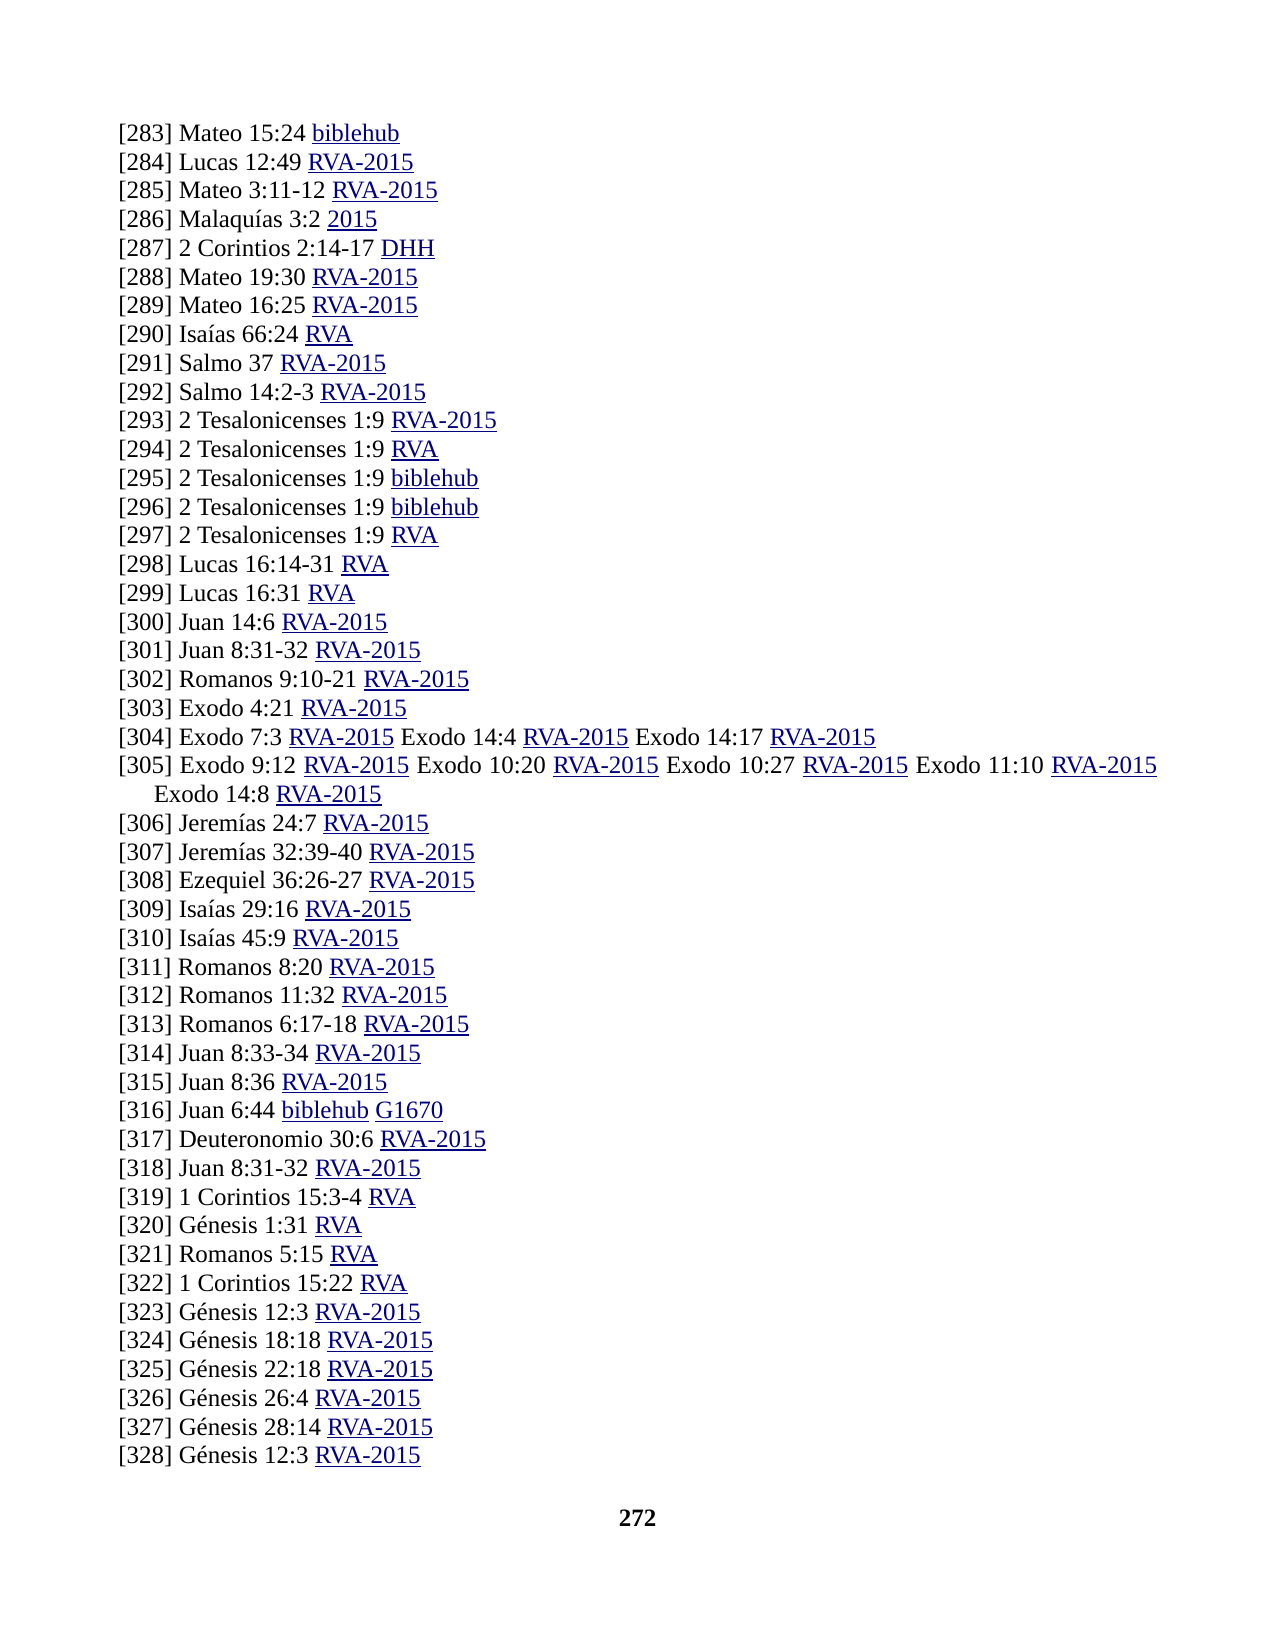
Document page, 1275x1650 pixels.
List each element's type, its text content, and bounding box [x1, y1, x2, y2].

text Malaquías 3:2 2015 [118, 204, 1157, 233]
text Génesis 22:18 RVA-2015 [118, 1354, 1157, 1383]
text Salmo 37 RVA-2015 [118, 348, 1157, 377]
text Exodo 9:12 RVA-2015 Exodo 10:20 RVA-2015 Exodo 10:27 RVA-2015 Exodo 11:10 RVA-2015 Exodo 14:8 RVA-2015 [118, 751, 1157, 808]
text 2 Corintios 2:14-17 DHH [118, 233, 1157, 262]
text Juan 8:33-34 RVA-2015 [118, 1038, 1157, 1067]
text Génesis 1:31 RVA [118, 1211, 1157, 1239]
text Juan 14:6 RVA-2015 [118, 607, 1157, 636]
text Jeremías 24:7 RVA-2015 [118, 808, 1157, 837]
text Mateo 15:24 biblehub [118, 118, 1157, 147]
text Exodo 4:21 RVA-2015 [118, 693, 1157, 722]
text Isaías 29:16 RVA-2015 [118, 894, 1157, 923]
text Juan 8:36 RVA-2015 [118, 1067, 1157, 1096]
text 2 Tesalonicenses 1:9 RVA [118, 521, 1157, 549]
text Juan 6:44 biblehub G1670 [118, 1096, 1157, 1124]
text Juan 8:31-32 RVA-2015 [118, 1153, 1157, 1182]
text Génesis 12:3 RVA-2015 [118, 1297, 1157, 1326]
text Mateo 19:30 RVA-2015 [118, 262, 1157, 291]
text Génesis 28:14 RVA-2015 [118, 1412, 1157, 1441]
text 2 Tesalonicenses 1:9 RVA-2015 [118, 406, 1157, 434]
text Génesis 12:3 RVA-2015 [118, 1441, 1157, 1469]
text Exodo 7:3 RVA-2015 Exodo 14:4 RVA-2015 Exodo 14:17 RVA-2015 [118, 722, 1157, 751]
text Romanos 11:32 RVA-2015 [118, 981, 1157, 1009]
text Jeremías 32:39-40 RVA-2015 [118, 837, 1157, 866]
text Génesis 18:18 RVA-2015 [118, 1326, 1157, 1354]
text 2 Tesalonicenses 1:9 biblehub [118, 492, 1157, 521]
list Lucas 16:31 RVA [118, 578, 1157, 607]
text Ezequiel 36:26-27 RVA-2015 [118, 866, 1157, 894]
text Lucas 16:14-31 RVA [118, 549, 1157, 578]
text Mateo 3:11-12 RVA-2015 [118, 176, 1157, 204]
text Salmo 14:2-3 RVA-2015 [118, 377, 1157, 406]
text 1 Corintios 15:3-4 RVA [118, 1182, 1157, 1211]
text Romanos 9:10-21 RVA-2015 [118, 664, 1157, 693]
text Génesis 26:4 RVA-2015 [118, 1383, 1157, 1412]
text Mateo 16:25 RVA-2015 [118, 291, 1157, 319]
text Juan 8:31-32 RVA-2015 [118, 636, 1157, 664]
text 2 Tesalonicenses 1:9 biblehub [118, 463, 1157, 492]
text Lucas 12:49 RVA-2015 [118, 147, 1157, 176]
text 2 Tesalonicenses 1:9 RVA [118, 434, 1157, 463]
text Deuteronomio 30:6 RVA-2015 [118, 1124, 1157, 1153]
text Romanos 5:15 RVA [118, 1239, 1157, 1268]
text Romanos 8:20 RVA-2015 [118, 952, 1157, 981]
text 1 Corintios 15:22 RVA [118, 1268, 1157, 1297]
text Isaías 45:9 RVA-2015 [118, 923, 1157, 952]
text Isaías 66:24 RVA [118, 319, 1157, 348]
text Romanos 6:17-18 RVA-2015 [118, 1009, 1157, 1038]
